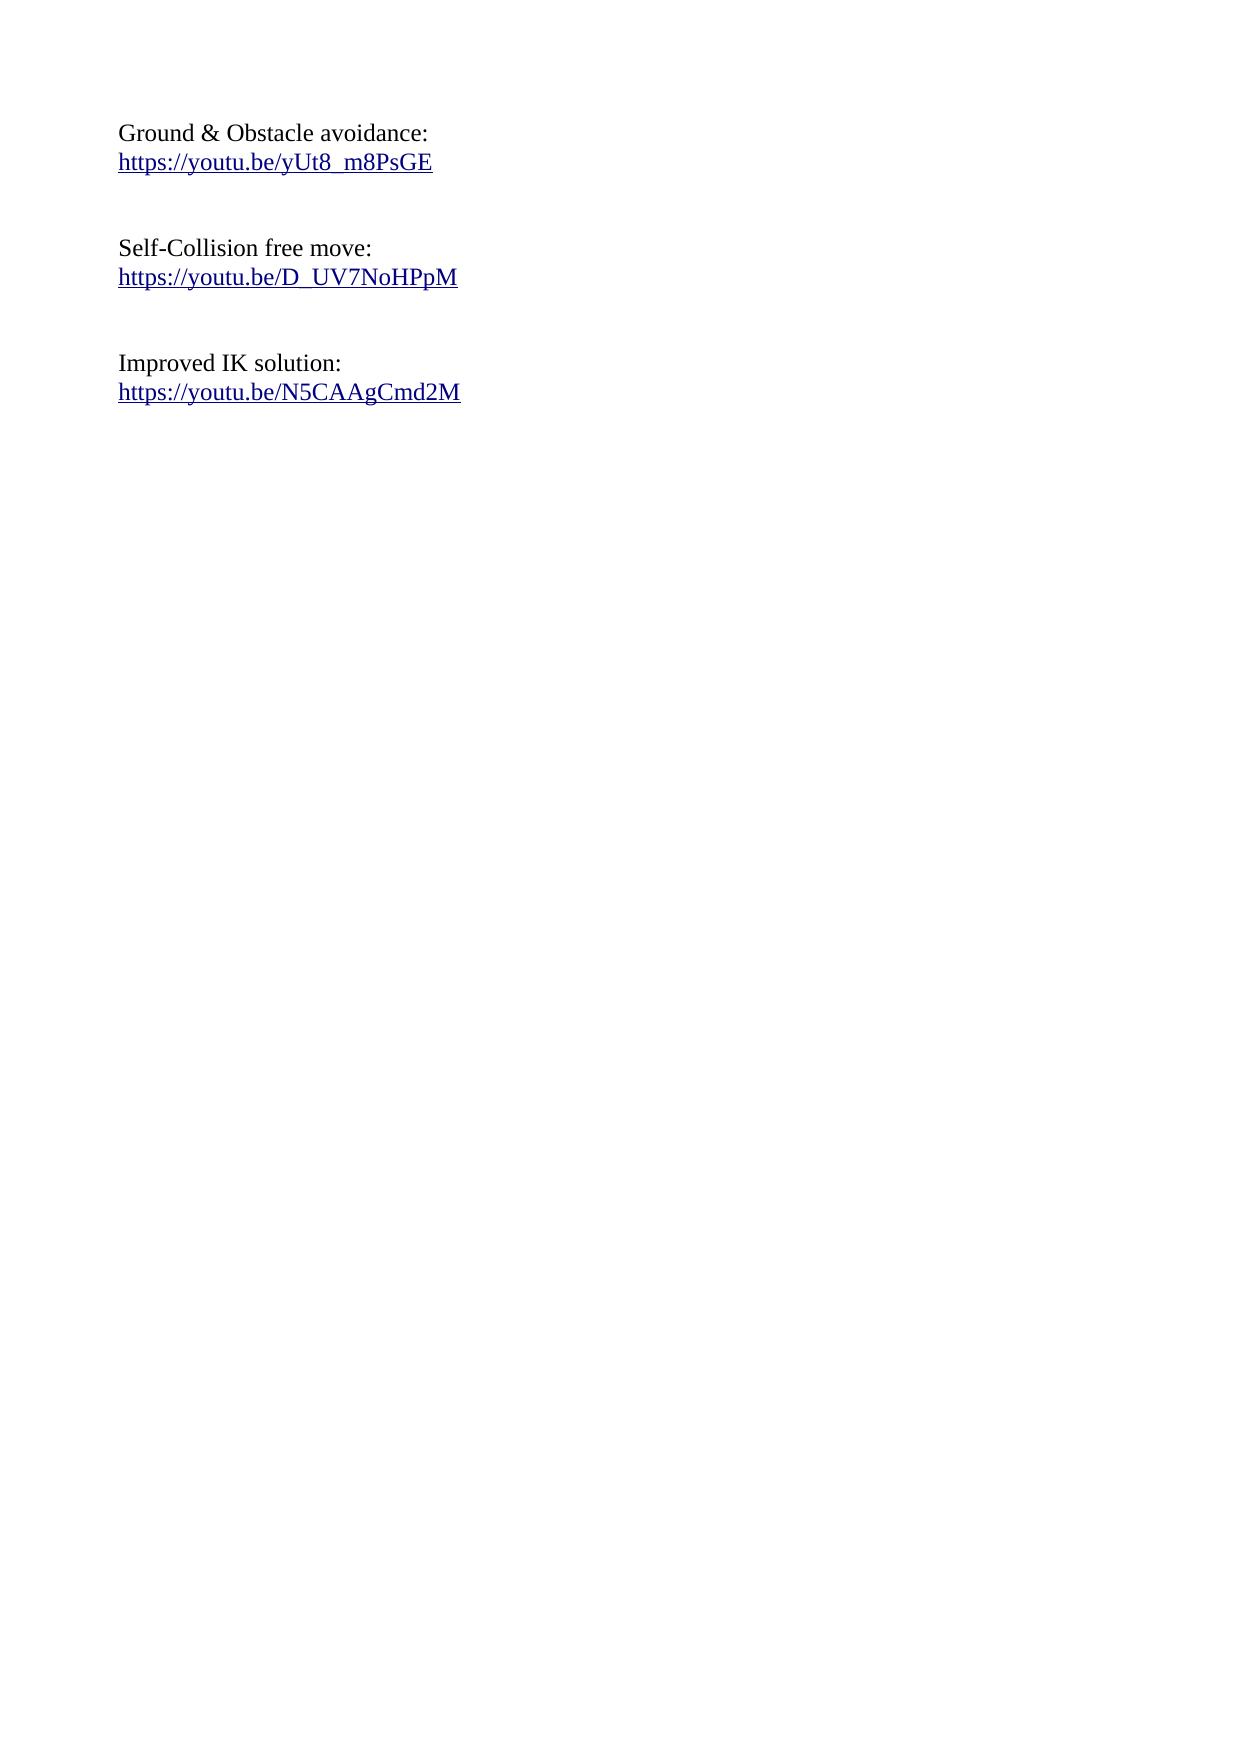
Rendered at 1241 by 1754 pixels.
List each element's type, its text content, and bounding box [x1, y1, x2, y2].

text Self-Collision free move: [118, 233, 1122, 262]
text https://youtu.be/yUt8_m8PsGE [118, 147, 1122, 176]
text Improved IK solution: [118, 348, 1122, 377]
text https://youtu.be/N5CAAgCmd2M [118, 377, 1122, 406]
text https://youtu.be/D_UV7NoHPpM [118, 262, 1122, 291]
text Ground & Obstacle avoidance: [118, 118, 1122, 147]
